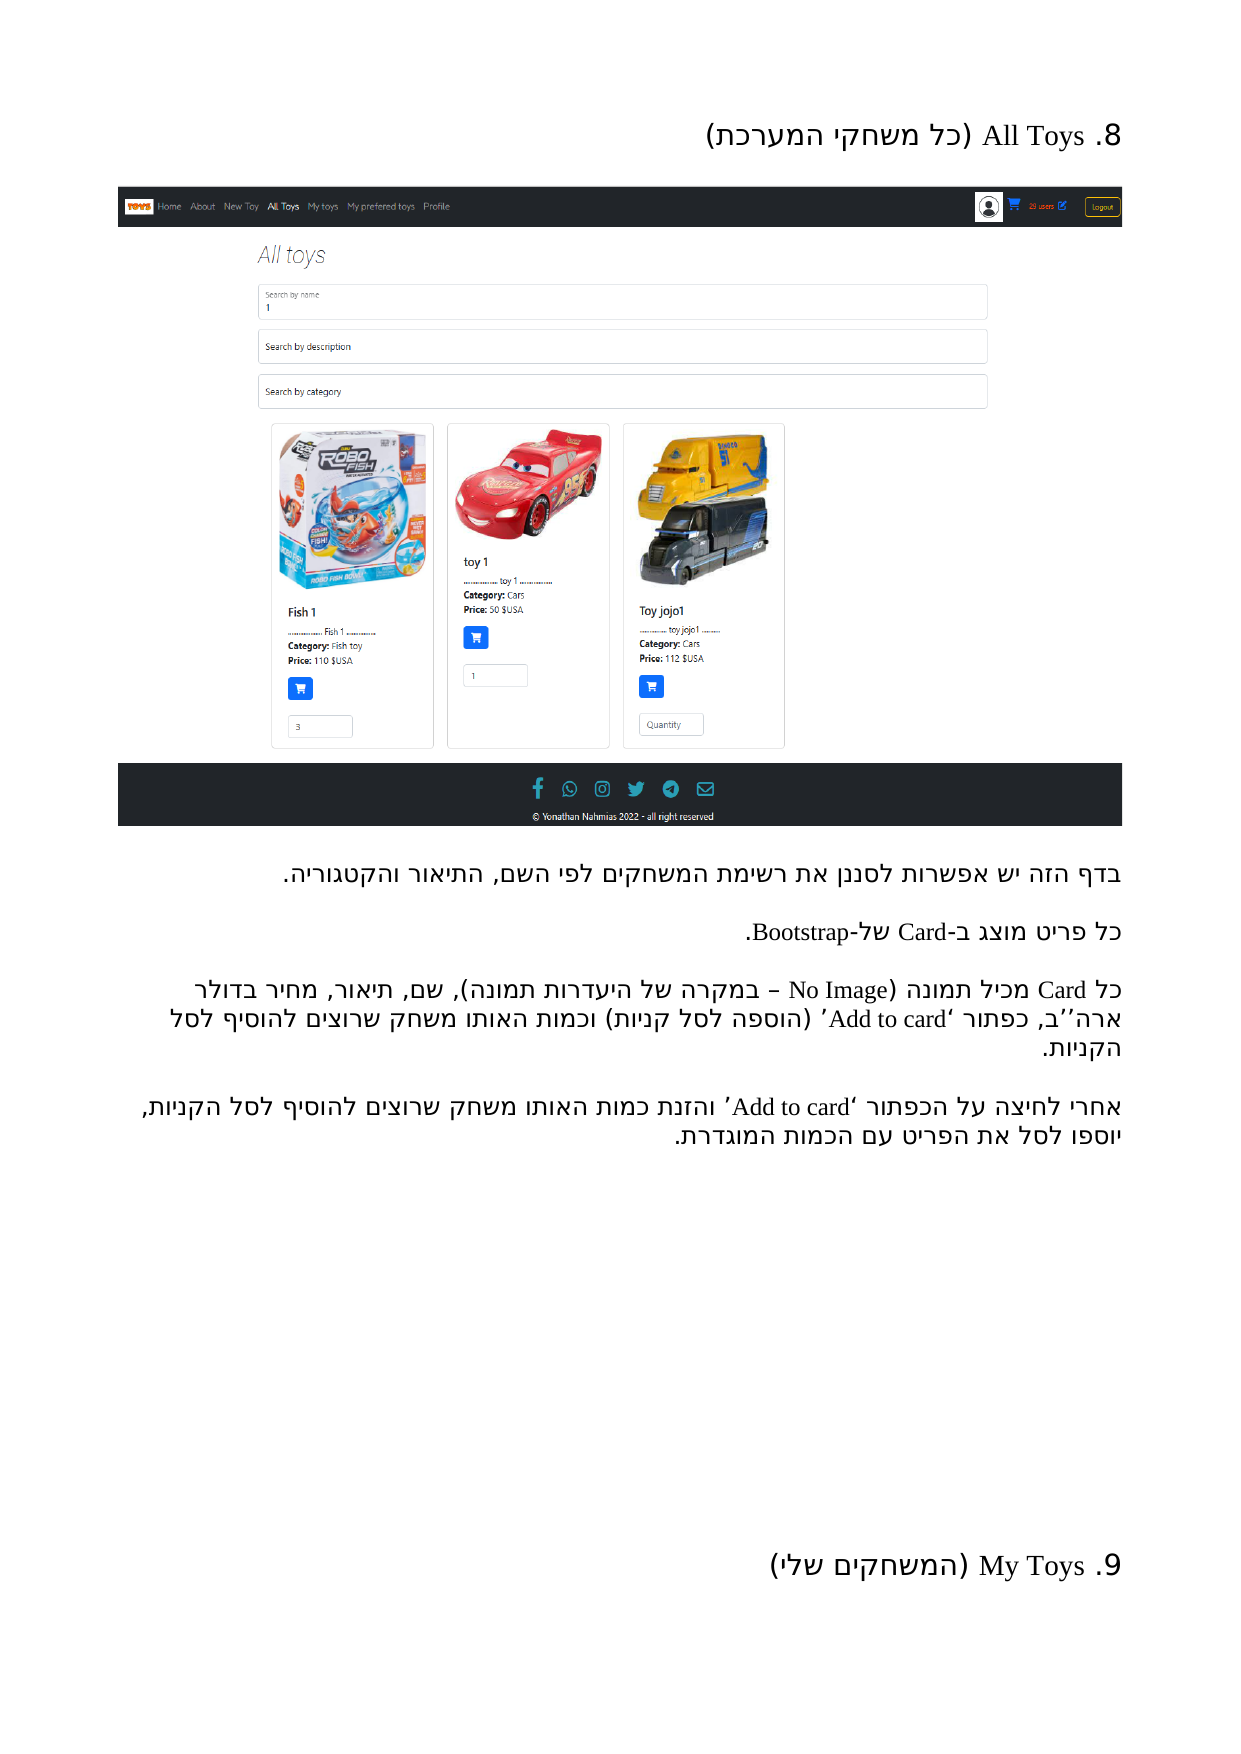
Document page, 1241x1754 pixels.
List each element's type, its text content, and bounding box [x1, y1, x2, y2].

text בדף הזה יש אפשרות לסננן את רשימת המשחקים לפי השם, התיאור והקטגוריה. [118, 859, 1122, 888]
text כל Card מכיל תמונה (No Image – במקרה של היעדרות תמונה), שם, תיאור, מחיר בדולר ארה’’ב, כפתור ‘Add to card’ (הוספה לסל קניות) וכמות האותו משחק שרוצים להוסיף לסל הקניות. [118, 975, 1122, 1063]
text כל פריט מוצג ב-Card של-Bootstrap. [118, 917, 1122, 946]
picture [118, 185, 1123, 826]
text אחרי לחיצה על הכפתור ‘Add to card’ והזנת כמות האותו משחק שרוצים להוסיף לסל הקניות, יוספו לסל את הפריט עם הכמות המוגדרת. [118, 1092, 1122, 1150]
text 8. All Toys (כל משחקי המערכת) [118, 118, 1122, 152]
text 9. My Toys (המשחקים שלי) [118, 1548, 1122, 1582]
